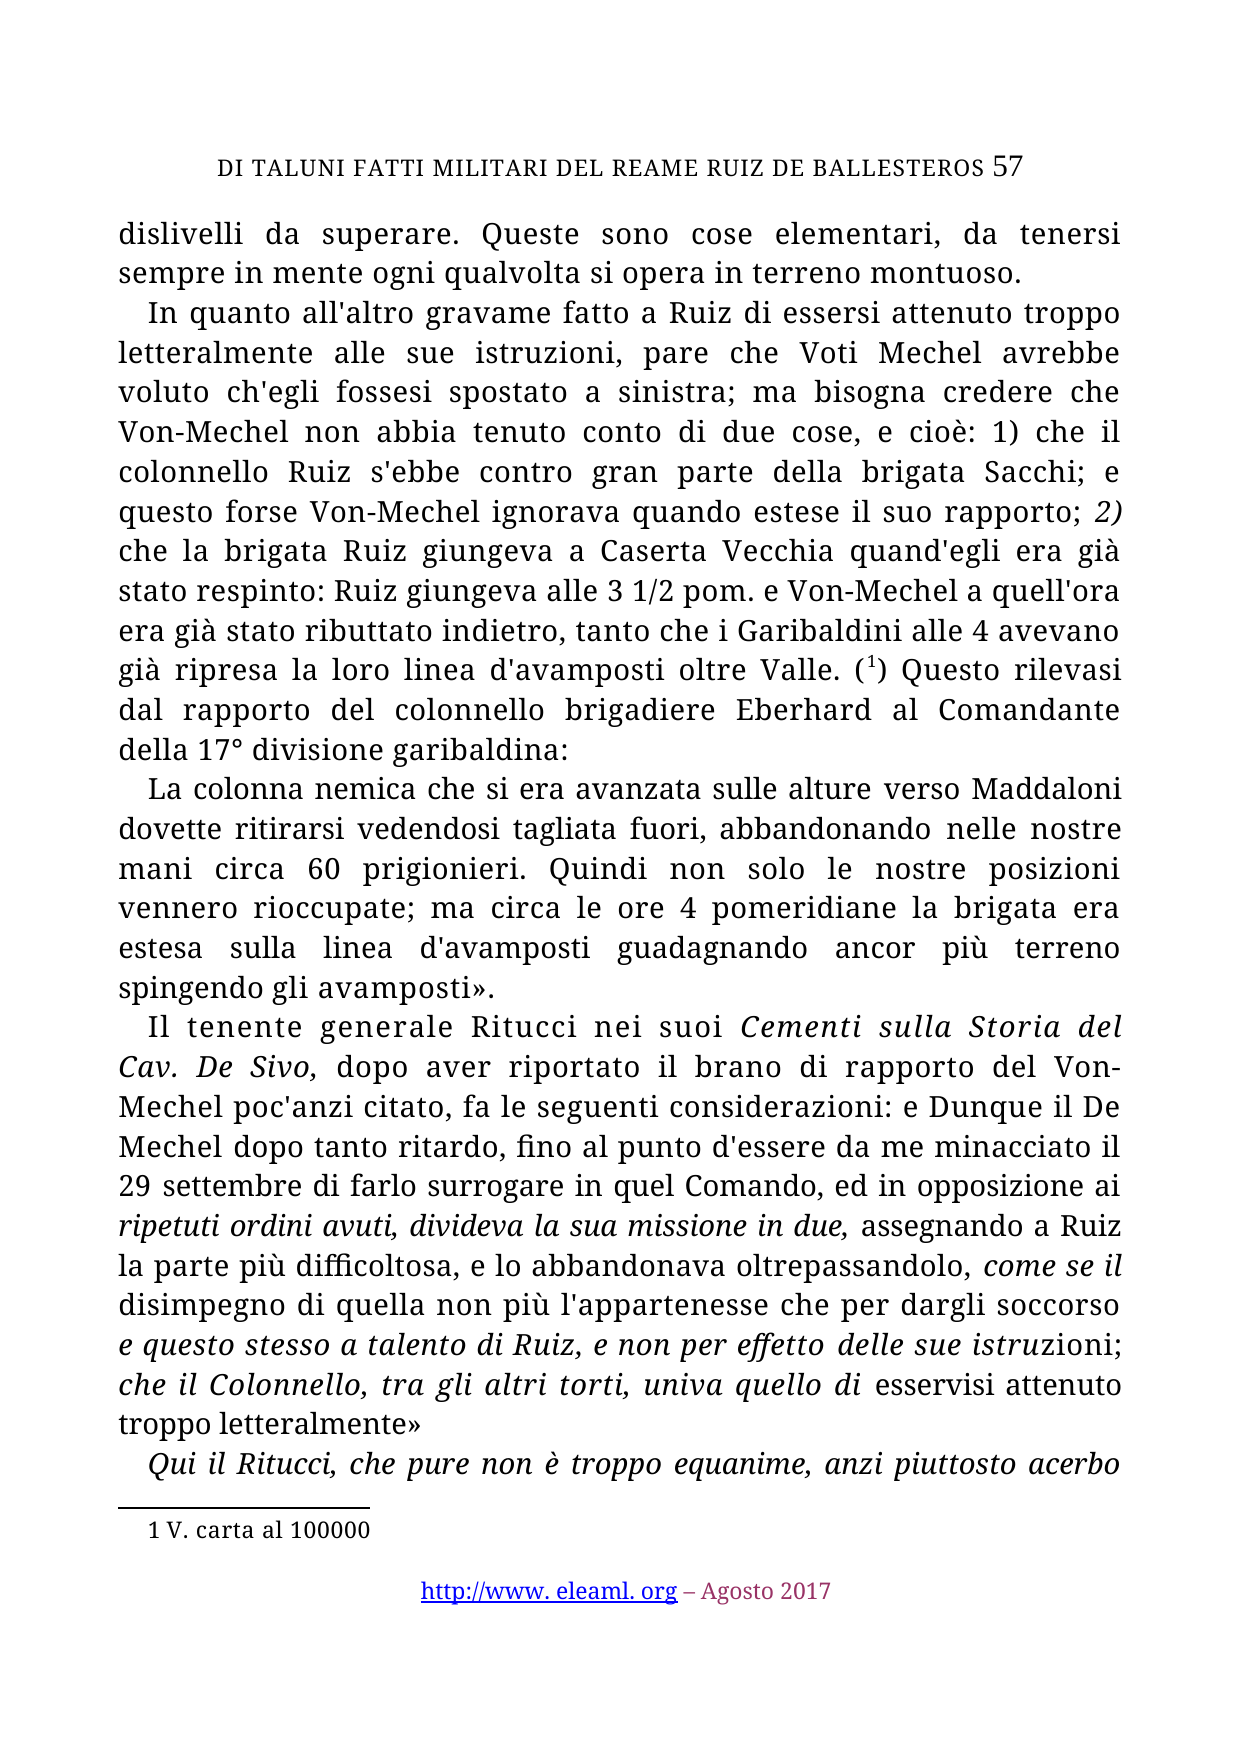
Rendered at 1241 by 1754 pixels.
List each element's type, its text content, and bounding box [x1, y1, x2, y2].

text Il tenente generale Ritucci nei suoi Cementi sulla Storia del Cav. De Sivo, dopo aver riportato il brano di rapporto del Von-Mechel poc'anzi citato, fa le seguenti considerazioni: e Dunque il De Mechel dopo tanto ritardo, fino al punto d'essere da me minacciato il 29 settembre di farlo surrogare in quel Comando, ed in opposizione ai ripetuti ordini avuti, divideva la sua missione in due, assegnando a Ruiz la parte più difficoltosa, e lo abbandonava oltrepassandolo, come se il disimpegno di quella non più l'appartenesse che per dargli soccorso e questo stesso a talento di Ruiz, e non per effetto delle sue istruzioni; che il Colonnello, tra gli altri torti, univa quello di esservisi attenuto troppo letteralmente» [118, 1007, 1122, 1443]
text V. carta al 100000 [118, 1514, 1122, 1546]
text dislivelli da superare. Queste sono cose elementari, da tenersi sempre in mente ogni qualvolta si opera in terreno montuoso. [118, 213, 1122, 292]
text Qui il Ritucci, che pure non è troppo equanime, anzi piuttosto acerbo [118, 1443, 1122, 1483]
text La colonna nemica che si era avanzata sulle alture verso Maddaloni dovette ritirarsi vedendosi tagliata fuori, abbandonando nelle nostre mani circa 60 prigionieri. Quindi non solo le nostre posizioni vennero rioccupate; ma circa le ore 4 pomeridiane la brigata era estesa sulla linea d'avamposti guadagnando ancor più terreno spingendo gli avamposti». [118, 769, 1122, 1007]
text In quanto all'altro gravame fatto a Ruiz di essersi attenuto troppo letteralmente alle sue istruzioni, pare che Voti Mechel avrebbe voluto ch'egli fossesi spostato a sinistra; ma bisogna credere che Von-Mechel non abbia tenuto conto di due cose, e cioè: 1) che il colonnello Ruiz s'ebbe contro gran parte della brigata Sacchi; e questo forse Von-Mechel ignorava quando estese il suo rapporto; 2) che la brigata Ruiz giungeva a Caserta Vecchia quand'egli era già stato respinto: Ruiz giungeva alle 3 1/2 pom. e Von-Mechel a quell'ora era già stato ributtato indietro, tanto che i Garibaldini alle 4 avevano già ripresa la loro linea d'avamposti oltre Valle. () Questo rilevasi dal rapporto del colonnello brigadiere Eberhard al Comandante della 17° divisione garibaldina: [118, 292, 1122, 769]
